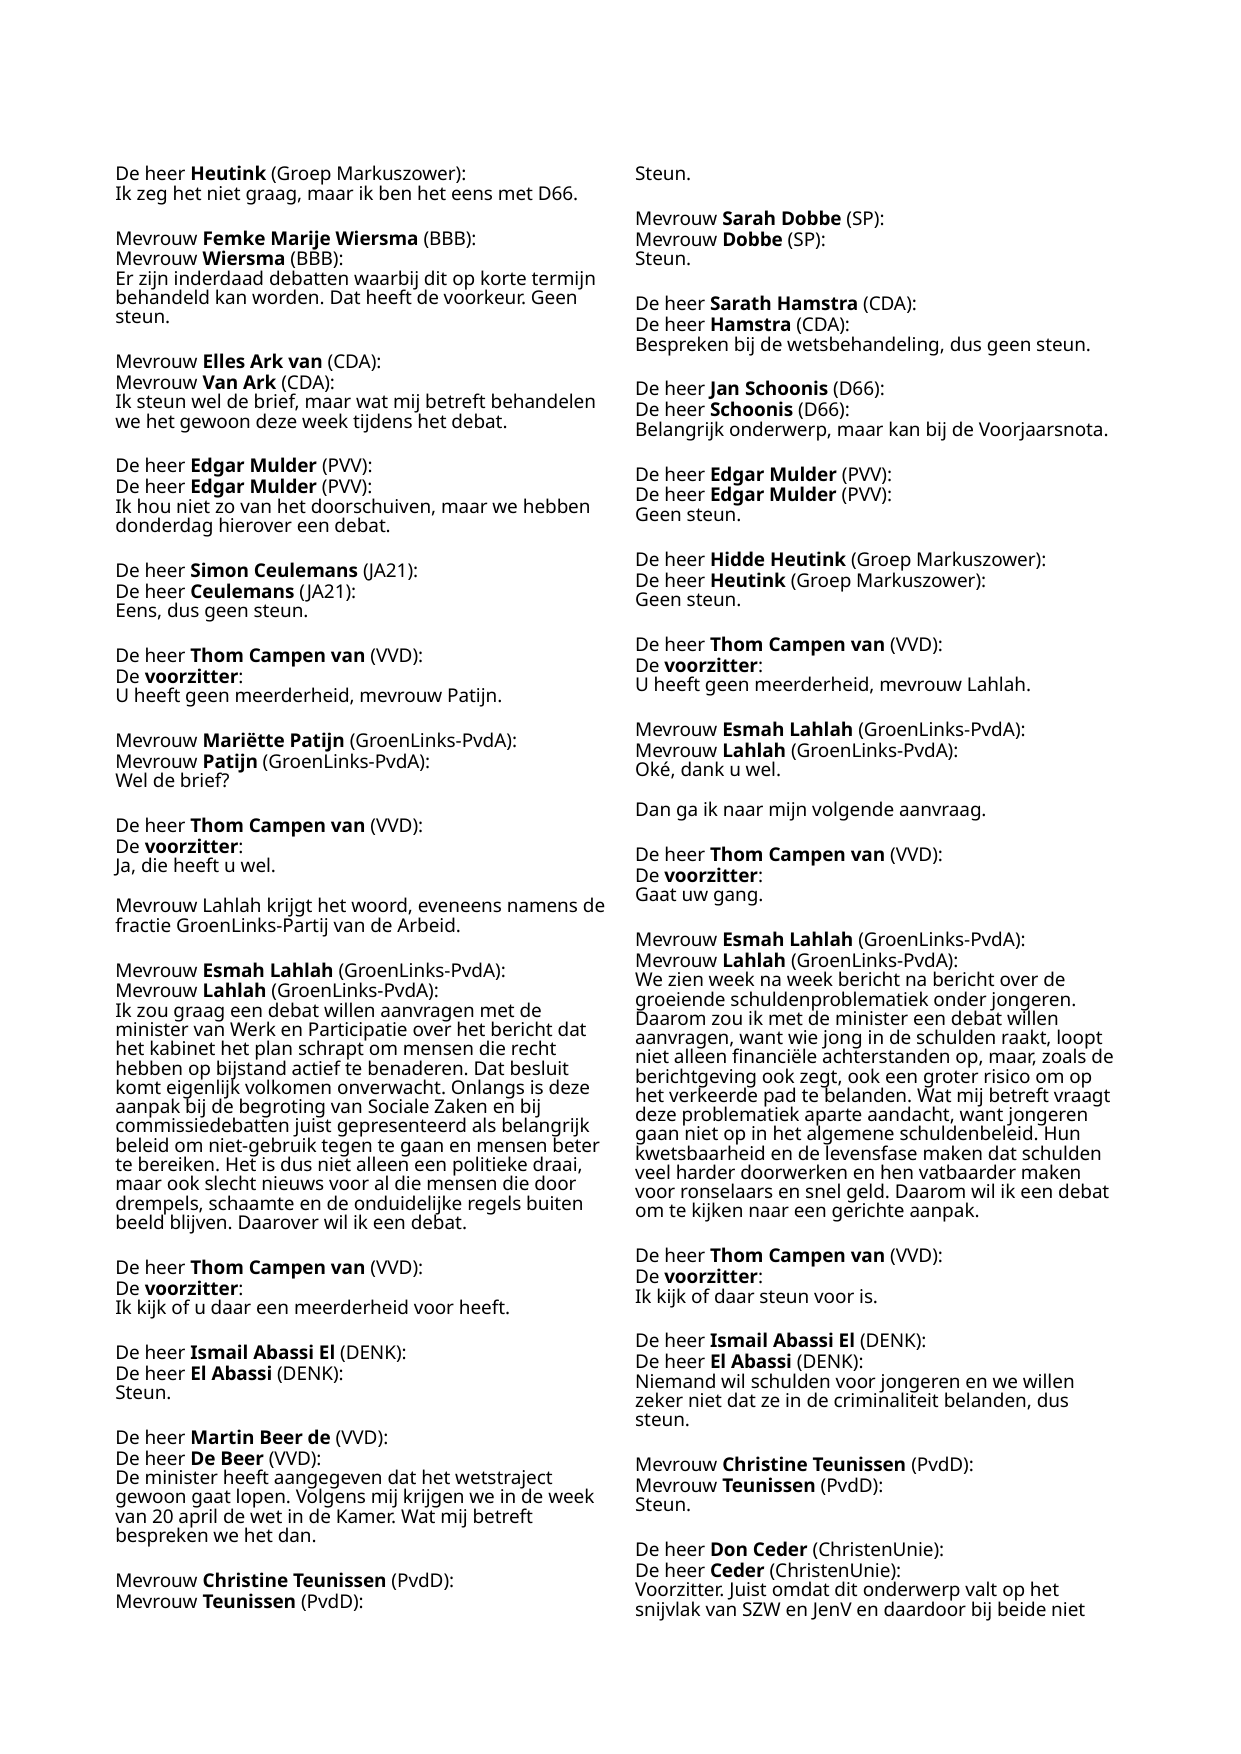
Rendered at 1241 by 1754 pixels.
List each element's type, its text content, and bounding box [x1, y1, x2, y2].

text U heeft geen meerderheid, mevrouw Lahlah. [635, 676, 1125, 695]
text Steun. [635, 165, 1125, 184]
text Mevrouw Lahlah krijgt het woord, eveneens namens de fractie GroenLinks-Partij van de Arbeid. [115, 897, 605, 936]
text Mevrouw Christine Teunissen (PvdD): [635, 1451, 1125, 1477]
text De voorzitter: [635, 867, 1125, 886]
text De heer Heutink (Groep Markuszower): [635, 572, 1125, 591]
text Er zijn inderdaad debatten waarbij dit op korte termijn behandeld kan worden. Dat heeft de voorkeur. Geen steun. [115, 270, 605, 327]
text Mevrouw Esmah Lahlah (GroenLinks-PvdA): [115, 957, 605, 982]
text Steun. [635, 250, 1125, 270]
text De minister heeft aangegeven dat het wetstraject gewoon gaat lopen. Volgens mij krijgen we in de week van 20 april de wet in de Kamer. Wat mij betreft bespreken we het dan. [115, 1469, 605, 1546]
text Ik hou niet zo van het doorschuiven, maar we hebben donderdag hierover een debat. [115, 498, 605, 536]
text Ja, die heeft u wel. [115, 857, 605, 877]
text Mevrouw Elles Ark van (CDA): [115, 348, 605, 374]
text Geen steun. [635, 506, 1125, 525]
text De heer Edgar Mulder (PVV): [115, 478, 605, 498]
text We zien week na week bericht na bericht over de groeiende schuldenproblematiek onder jongeren. Daarom zou ik met de minister een debat willen aanvragen, want wie jong in de schulden raakt, loopt niet alleen financiële achterstanden op, maar, zoals de berichtgeving ook zegt, ook een groter risico om op het verkeerde pad te belanden. Wat mij betreft vraagt deze problematiek aparte aandacht, want jongeren gaan niet op in het algemene schuldenbeleid. Hun kwetsbaarheid en de levensfase maken dat schulden veel harder doorwerken en hen vatbaarder maken voor ronselaars en snel geld. Daarom wil ik een debat om te kijken naar een gerichte aanpak. [635, 971, 1125, 1222]
text De heer Thom Campen van (VVD): [635, 841, 1125, 867]
text Voorzitter. Juist omdat dit onderwerp valt op het snijvlak van SZW en JenV en daardoor bij beide niet [635, 1581, 1125, 1620]
text Mevrouw Teunissen (PvdD): [635, 1477, 1125, 1496]
text Steun. [635, 1496, 1125, 1516]
text Niemand wil schulden voor jongeren en we willen zeker niet dat ze in de criminaliteit belanden, dus steun. [635, 1373, 1125, 1431]
text De heer Ismail Abassi El (DENK): [635, 1328, 1125, 1353]
text De heer El Abassi (DENK): [635, 1353, 1125, 1373]
text Mevrouw Lahlah (GroenLinks-PvdA): [635, 952, 1125, 971]
text De heer Hidde Heutink (Groep Markuszower): [635, 546, 1125, 572]
text De heer El Abassi (DENK): [115, 1365, 605, 1384]
text Mevrouw Wiersma (BBB): [115, 250, 605, 270]
text De heer Ismail Abassi El (DENK): [115, 1339, 605, 1365]
text De heer Edgar Mulder (PVV): [635, 486, 1125, 506]
text Ik steun wel de brief, maar wat mij betreft behandelen we het gewoon deze week tijdens het debat. [115, 393, 605, 432]
text Geen steun. [635, 591, 1125, 610]
text De heer Ceder (ChristenUnie): [635, 1562, 1125, 1581]
text De heer Ceulemans (JA21): [115, 583, 605, 602]
text Ik zou graag een debat willen aanvragen met de minister van Werk en Participatie over het bericht dat het kabinet het plan schrapt om mensen die recht hebben op bijstand actief te benaderen. Dat besluit komt eigenlijk volkomen onverwacht. Onlangs is deze aanpak bij de begroting van Sociale Zaken en bij commissiedebatten juist gepresenteerd als belangrijk beleid om niet-gebruik tegen te gaan en mensen beter te bereiken. Het is dus niet alleen een politieke draai, maar ook slecht nieuws voor al die mensen die door drempels, schaamte en de onduidelijke regels buiten beeld blijven. Daarover wil ik een debat. [115, 1002, 605, 1233]
text Dan ga ik naar mijn volgende aanvraag. [635, 801, 1125, 820]
text De heer Thom Campen van (VVD): [115, 642, 605, 668]
text Mevrouw Esmah Lahlah (GroenLinks-PvdA): [635, 716, 1125, 742]
text Mevrouw Mariëtte Patijn (GroenLinks-PvdA): [115, 727, 605, 753]
text De heer Simon Ceulemans (JA21): [115, 557, 605, 583]
text De voorzitter: [115, 838, 605, 857]
text Eens, dus geen steun. [115, 602, 605, 621]
text De heer Jan Schoonis (D66): [635, 376, 1125, 401]
text Oké, dank u wel. [635, 761, 1125, 780]
text De heer Thom Campen van (VVD): [635, 1243, 1125, 1268]
text Ik kijk of u daar een meerderheid voor heeft. [115, 1299, 605, 1318]
text De heer Thom Campen van (VVD): [635, 631, 1125, 657]
text De heer Hamstra (CDA): [635, 316, 1125, 336]
text Mevrouw Dobbe (SP): [635, 231, 1125, 250]
text De voorzitter: [115, 668, 605, 687]
text De heer Thom Campen van (VVD): [115, 1254, 605, 1279]
text De heer Edgar Mulder (PVV): [635, 461, 1125, 486]
text Mevrouw Sarah Dobbe (SP): [635, 205, 1125, 231]
text De heer Don Ceder (ChristenUnie): [635, 1536, 1125, 1562]
text Mevrouw Lahlah (GroenLinks-PvdA): [115, 982, 605, 1002]
text Mevrouw Femke Marije Wiersma (BBB): [115, 225, 605, 250]
text Mevrouw Esmah Lahlah (GroenLinks-PvdA): [635, 926, 1125, 952]
text Wel de brief? [115, 772, 605, 792]
text Mevrouw Patijn (GroenLinks-PvdA): [115, 753, 605, 772]
text Mevrouw Christine Teunissen (PvdD): [115, 1567, 605, 1593]
text Bespreken bij de wetsbehandeling, dus geen steun. [635, 336, 1125, 355]
text Belangrijk onderwerp, maar kan bij de Voorjaarsnota. [635, 421, 1125, 440]
text De heer De Beer (VVD): [115, 1450, 605, 1469]
text De heer Thom Campen van (VVD): [115, 812, 605, 838]
text De heer Sarath Hamstra (CDA): [635, 291, 1125, 316]
text Mevrouw Teunissen (PvdD): [115, 1593, 605, 1612]
text Gaat uw gang. [635, 886, 1125, 905]
text De heer Martin Beer de (VVD): [115, 1424, 605, 1450]
text Ik zeg het niet graag, maar ik ben het eens met D66. [115, 184, 605, 204]
text Mevrouw Lahlah (GroenLinks-PvdA): [635, 742, 1125, 761]
text De voorzitter: [635, 1268, 1125, 1288]
text Steun. [115, 1384, 605, 1403]
text U heeft geen meerderheid, mevrouw Patijn. [115, 687, 605, 706]
text Ik kijk of daar steun voor is. [635, 1288, 1125, 1307]
text De heer Heutink (Groep Markuszower): [115, 165, 605, 184]
text De heer Edgar Mulder (PVV): [115, 453, 605, 478]
text Mevrouw Van Ark (CDA): [115, 374, 605, 393]
text De voorzitter: [115, 1279, 605, 1299]
text De heer Schoonis (D66): [635, 401, 1125, 421]
text De voorzitter: [635, 657, 1125, 676]
